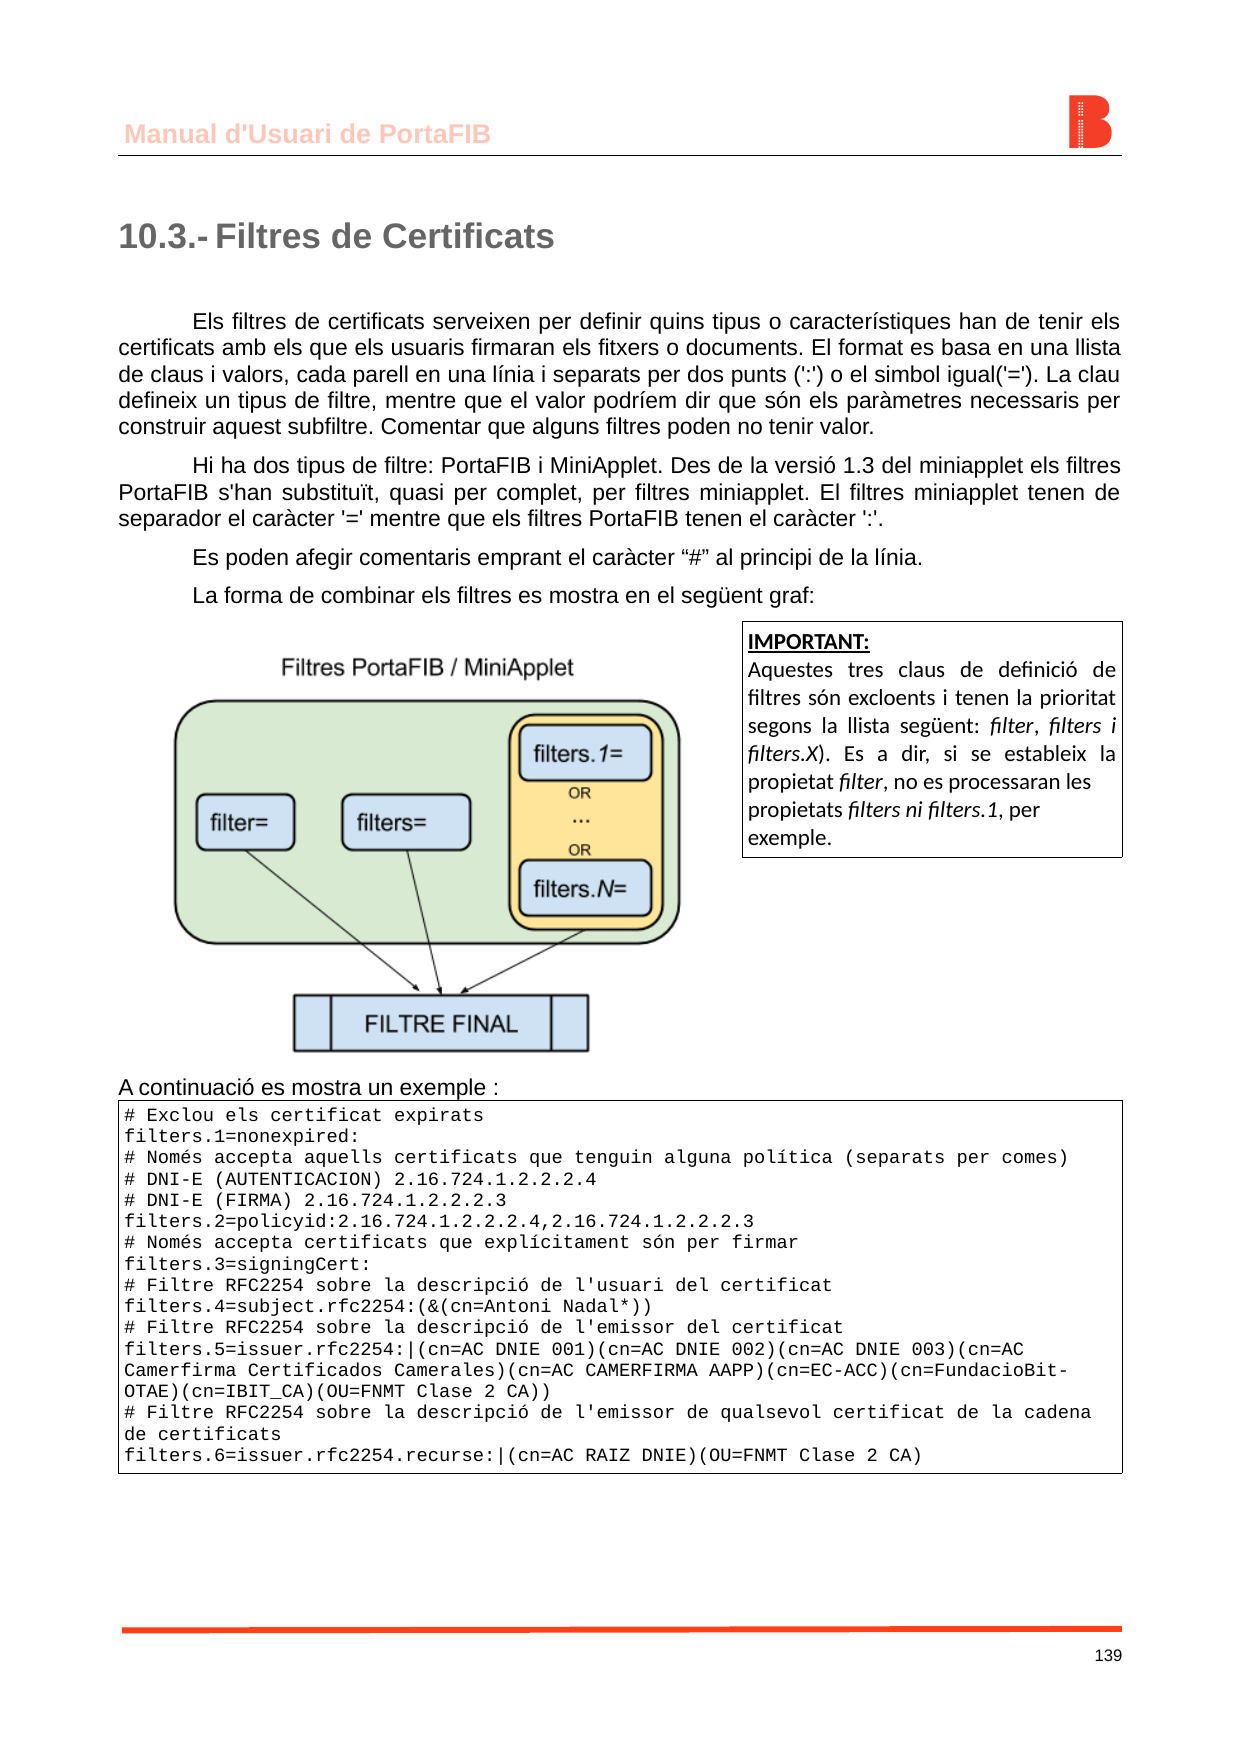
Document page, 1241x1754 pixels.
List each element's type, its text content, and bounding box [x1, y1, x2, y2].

text Els filtres de certificats serveixen per definir quins tipus o característiques han de tenir els certificats amb els que els usuaris firmaran els fitxers o documents. El format es basa en una llista de claus i valors, cada parell en una línia i separats per dos punts (':') o el simbol igual('='). La clau defineix un tipus de filtre, mentre que el valor podríem dir que són els paràmetres necessaris per construir aquest subfiltre. Comentar que alguns filtres poden no tenir valor. [118, 308, 1122, 439]
table_header IMPORTANT: Aquestes tres claus de definició de filtres són excloents i tenen la prioritat segons la llista següent: filter, filters i filters.X). Es a dir, si se estableix la propietat filter, no es processaran les propietats filters ni filters.1, per exemple. [743, 622, 1122, 857]
text Hi ha dos tipus de filtre: PortaFIB i MiniApplet. Des de la versió 1.3 del miniapplet els filtres PortaFIB s'han substituït, quasi per complet, per filtres miniapplet. El filtres miniapplet tenen de separador el caràcter '=' mentre que els filtres PortaFIB tenen el caràcter ':'. [118, 452, 1122, 531]
picture [161, 627, 699, 1068]
text La forma de combinar els filtres es mostra en el següent graf: [118, 582, 1122, 609]
text Es poden afegir comentaris emprant el caràcter “#” al principi de la línia. [118, 544, 1122, 570]
table_header # Exclou els certificat expirats filters.1=nonexpired: # Només accepta aquells certificats que tenguin alguna política (separats per comes) # DNI-E (AUTENTICACION) 2.16.724.1.2.2.2.4 # DNI-E (FIRMA) 2.16.724.1.2.2.2.3 filters.2=policyid:2.16.724.1.2.2.2.4,2.16.724.1.2.2.2.3 # Només accepta certificats que explícitament són per firmar filters.3=signingCert: # Filtre RFC2254 sobre la descripció de l'usuari del certificat filters.4=subject.rfc2254:(&(cn=Antoni Nadal*)) # Filtre RFC2254 sobre la descripció de l'emissor del certificat filters.5=issuer.rfc2254:|(cn=AC DNIE 001)(cn=AC DNIE 002)(cn=AC DNIE 003)(cn=AC Camerfirma Certificados Camerales)(cn=AC CAMERFIRMA AAPP)(cn=EC-ACC)(cn=FundacioBit-OTAE)(cn=IBIT_CA)(OU=FNMT Clase 2 CA)) # Filtre RFC2254 sobre la descripció de l'emissor de qualsevol certificat de la cadena de certificats filters.6=issuer.rfc2254.recurse:|(cn=AC RAIZ DNIE)(OU=FNMT Clase 2 CA) [119, 1101, 1122, 1473]
table_cell [742, 858, 1122, 1074]
subtitle Filtres de Certificats [118, 216, 1122, 256]
picture [1063, 94, 1117, 150]
table_header [118, 621, 742, 1074]
text A continuació es mostra un exemple : [118, 1074, 1122, 1100]
